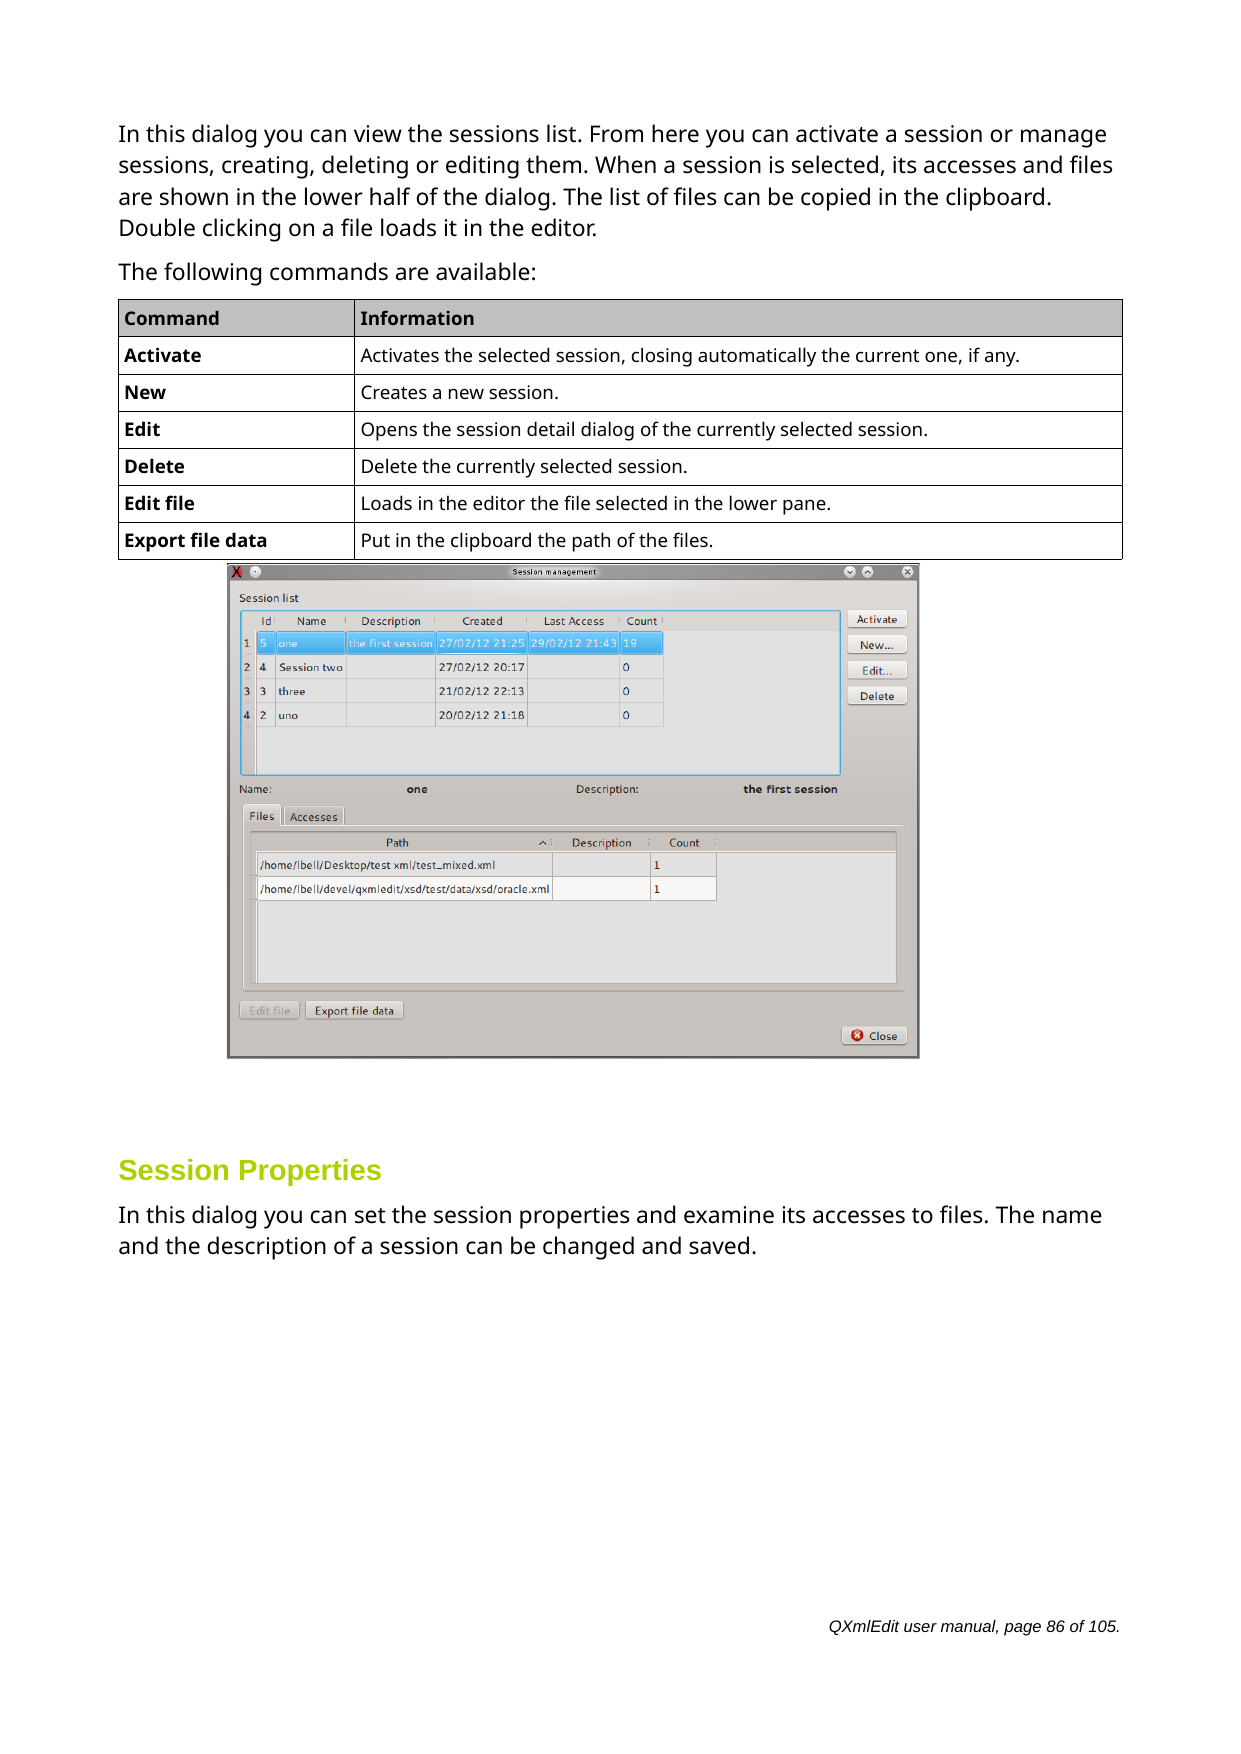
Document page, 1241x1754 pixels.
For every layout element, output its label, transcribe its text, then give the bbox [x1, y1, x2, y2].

table_header Information [355, 300, 1122, 336]
table_cell Delete the currently selected session. [355, 449, 1122, 485]
table_cell Export file data [119, 523, 354, 559]
table_cell Opens the session detail dialog of the currently selected session. [355, 412, 1122, 448]
table_cell Activate [119, 337, 354, 373]
text In this dialog you can set the session properties and examine its accesses to files. The name and the description of a session can be changed and saved. [118, 1199, 1122, 1261]
text The following commands are available: [118, 256, 1122, 287]
table_cell Edit [119, 412, 354, 448]
picture [226, 563, 920, 1059]
table_cell Edit file [119, 486, 354, 522]
table_cell Put in the clipboard the path of the files. [355, 523, 1122, 559]
text In this dialog you can view the sessions list. From here you can activate a session or manage sessions, creating, deleting or editing them. When a session is selected, its accesses and files are shown in the lower half of the dialog. The list of files can be copied in the clipboard. Double clicking on a file loads it in the editor. [118, 118, 1122, 243]
table_cell Loads in the editor the file selected in the lower pane. [355, 486, 1122, 522]
table_cell Delete [119, 449, 354, 485]
table_cell Activates the selected session, closing automatically the current one, if any. [355, 337, 1122, 373]
subtitle Session Properties [118, 1153, 1122, 1186]
table_cell Creates a new session. [355, 375, 1122, 411]
table_cell New [119, 375, 354, 411]
table_header Command [119, 300, 354, 336]
